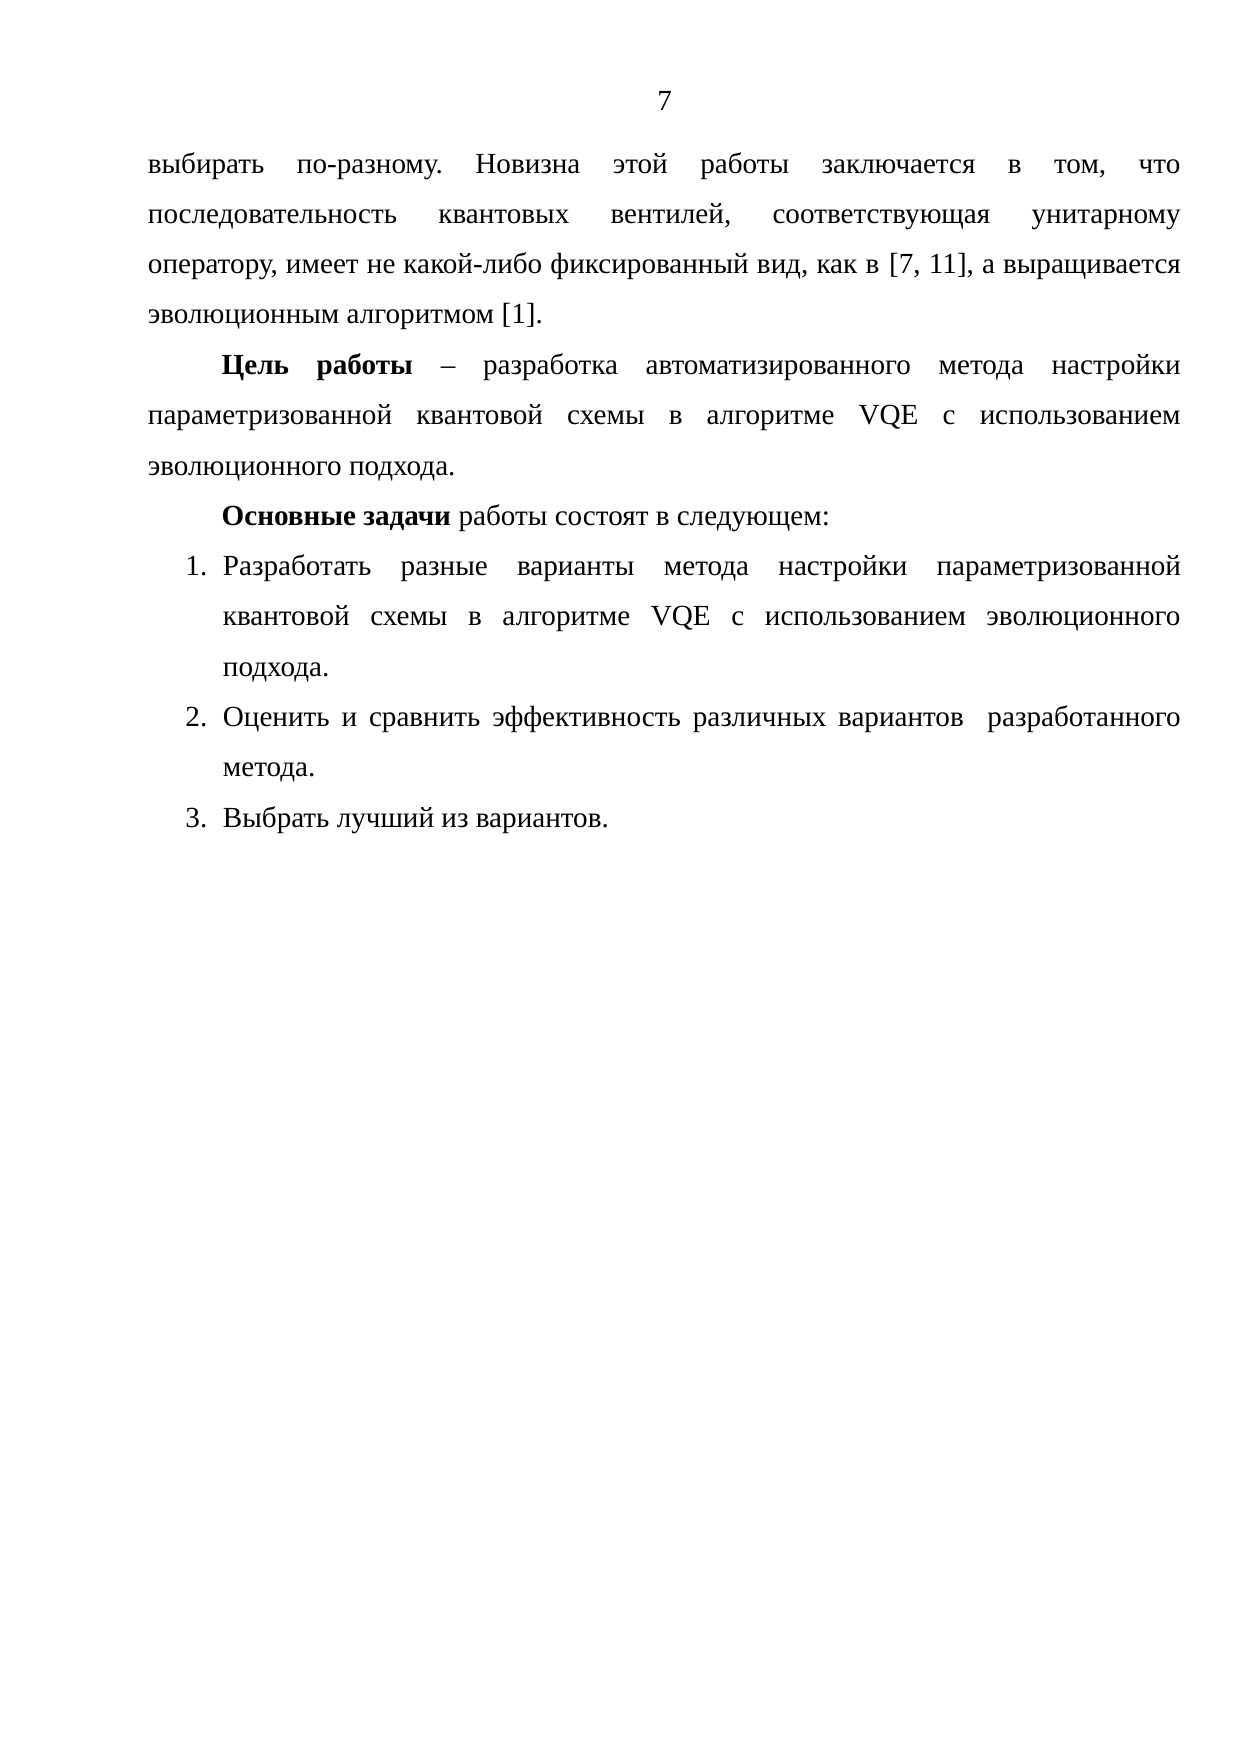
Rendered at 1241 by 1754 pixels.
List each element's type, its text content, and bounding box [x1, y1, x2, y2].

text выбирать по-разному. Новизна этой работы заключается в том, что последовательность квантовых вентилей, соответствующая унитарному оператору, имеет не какой-либо фиксированный вид, как в [7, 11], а выращивается эволюционным алгоритмом [1]. [148, 146, 1181, 330]
list Выбрать лучший из вариантов. [185, 800, 1181, 833]
text Основные задачи работы состоят в следующем: [148, 498, 1181, 531]
list Разработать разные варианты метода настройки параметризованной квантовой схемы в алгоритме VQE с использованием эволюционного подхода. [185, 548, 1181, 682]
text Цель работы – разработка автоматизированного метода настройки параметризованной квантовой схемы в алгоритме VQE с использованием эволюционного подхода. [148, 347, 1181, 481]
list Оценить и сравнить эффективность различных вариантов разработанного метода. [185, 699, 1181, 783]
